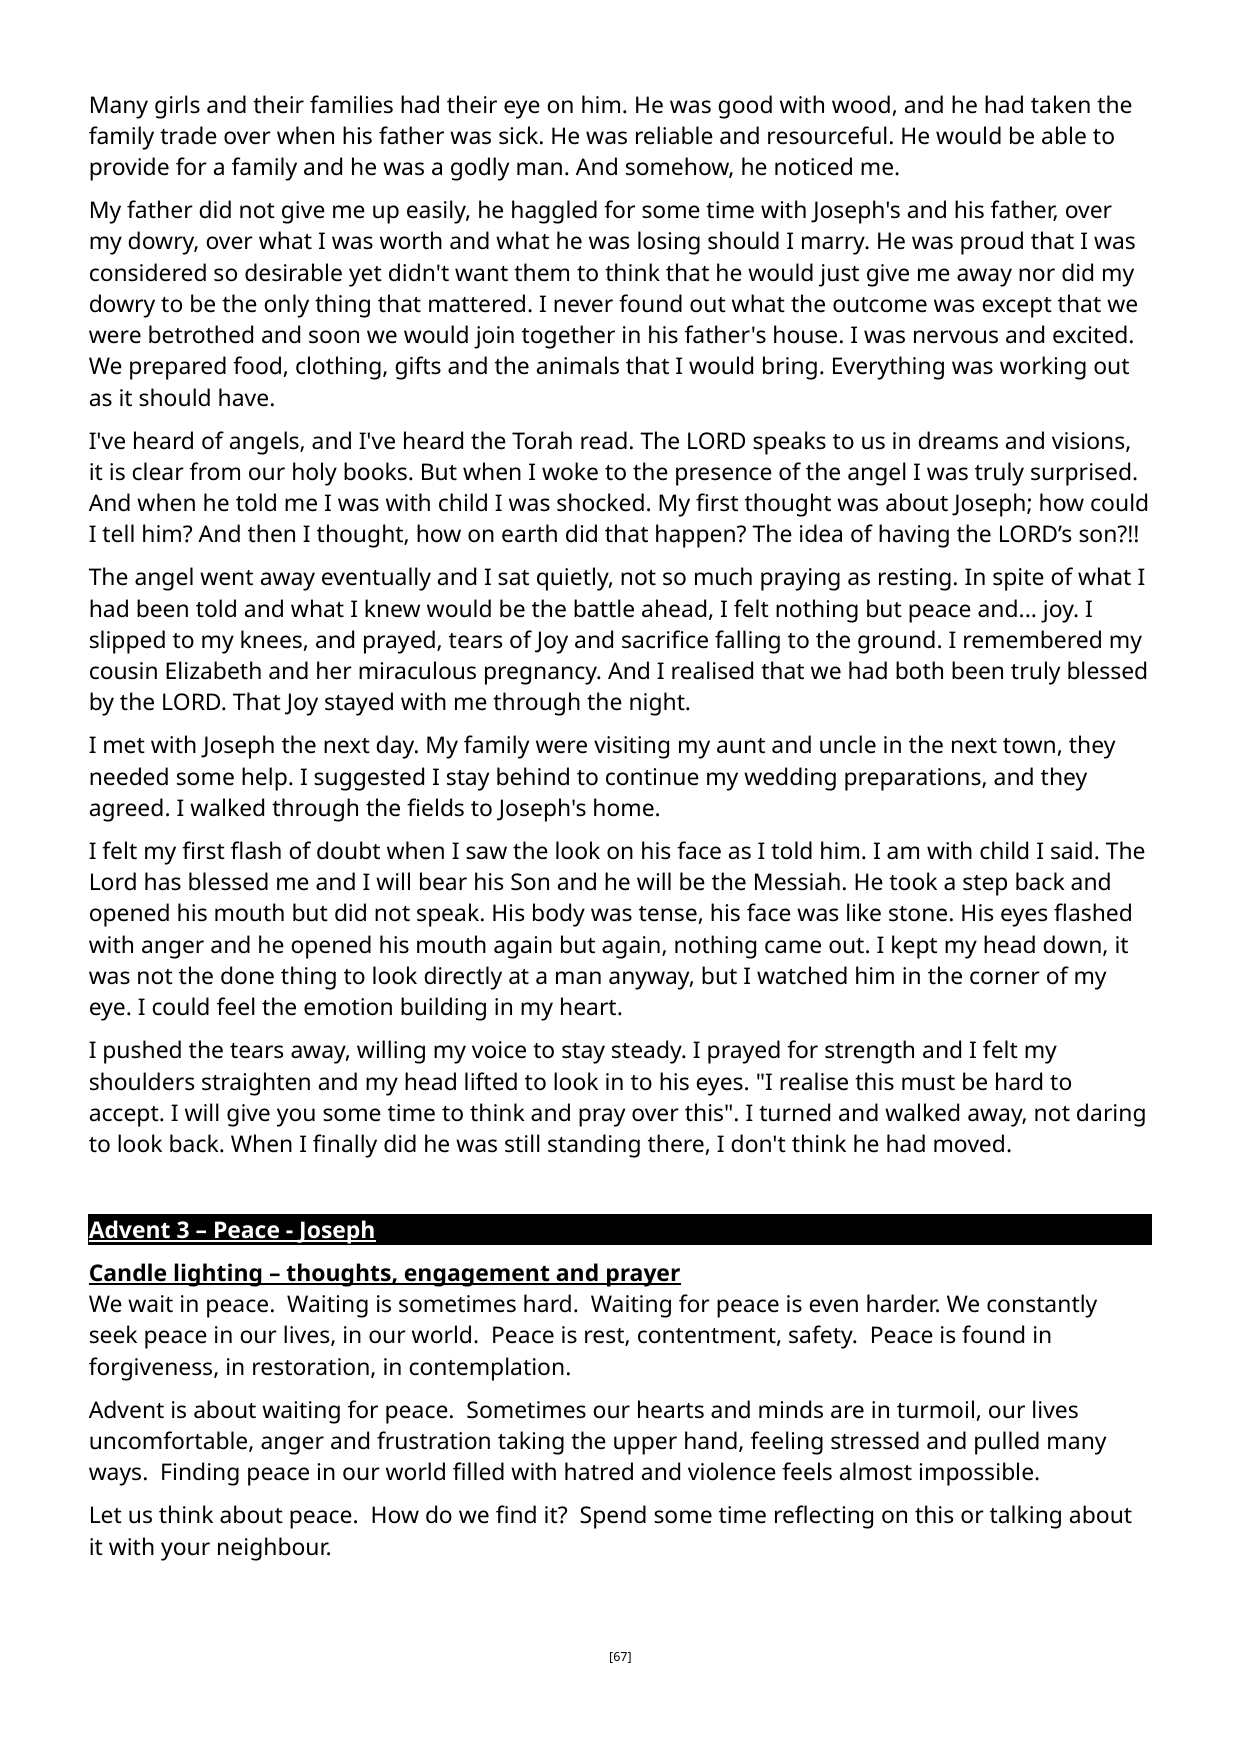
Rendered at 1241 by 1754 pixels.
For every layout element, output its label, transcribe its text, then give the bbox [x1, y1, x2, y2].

text Let us think about peace. How do we find it? Spend some time reflecting on this or talking about it with your neighbour. [88, 1499, 1152, 1562]
subtitle Advent 3 – Peace - Joseph [88, 1214, 1152, 1245]
text The angel went away eventually and I sat quietly, not so much praying as resting. In spite of what I had been told and what I knew would be the battle ahead, I felt nothing but peace and... joy. I slipped to my knees, and prayed, tears of Joy and sacrifice falling to the ground. I remembered my cousin Elizabeth and her miraculous pregnancy. And I realised that we had both been truly blessed by the LORD. That Joy stayed with me through the night. [88, 561, 1152, 718]
text I pushed the tears away, willing my voice to stay steady. I prayed for strength and I felt my shoulders straighten and my head lifted to look in to his eyes. "I realise this must be hard to accept. I will give you some time to think and pray over this". I turned and walked away, not daring to look back. When I finally did he was still standing there, I don't think he had moved. [88, 1034, 1152, 1159]
text I met with Joseph the next day. My family were visiting my aunt and uncle in the next town, they needed some help. I suggested I stay behind to continue my wedding preparations, and they agreed. I walked through the fields to Joseph's home. [88, 729, 1152, 823]
subtitle Candle lighting – thoughts, engagement and prayer [88, 1257, 1152, 1288]
text We wait in peace. Waiting is sometimes hard. Waiting for peace is even harder. We constantly seek peace in our lives, in our world. Peace is rest, contentment, safety. Peace is found in forgiveness, in restoration, in contemplation. [88, 1288, 1152, 1382]
text My father did not give me up easily, he haggled for some time with Joseph's and his father, over my dowry, over what I was worth and what he was losing should I marry. He was proud that I was considered so desirable yet didn't want them to think that he would just give me away nor did my dowry to be the only thing that mattered. I never found out what the outcome was except that we were betrothed and soon we would join together in his father's house. I was nervous and excited. We prepared food, clothing, gifts and the animals that I would bring. Everything was working out as it should have. [88, 194, 1152, 413]
text I've heard of angels, and I've heard the Torah read. The LORD speaks to us in dreams and visions, it is clear from our holy books. But when I woke to the presence of the angel I was truly surprised. And when he told me I was with child I was shocked. My first thought was about Joseph; how could I tell him? And then I thought, how on earth did that happen? The idea of having the LORD’s son?!! [88, 424, 1152, 549]
text Many girls and their families had their eye on him. He was good with wood, and he had taken the family trade over when his father was sick. He was reliable and resourceful. He would be able to provide for a family and he was a godly man. And somehow, he noticed me. [88, 88, 1152, 182]
text Advent is about waiting for peace. Sometimes our hearts and minds are in turmoil, our lives uncomfortable, anger and frustration taking the upper hand, feeling stressed and pulled many ways. Finding peace in our world filled with hatred and violence feels almost impossible. [88, 1394, 1152, 1487]
text I felt my first flash of doubt when I saw the look on his face as I told him. I am with child I said. The Lord has blessed me and I will bear his Son and he will be the Messiah. He took a step back and opened his mouth but did not speak. His body was tense, his face was like stone. His eyes flashed with anger and he opened his mouth again but again, nothing came out. I kept my head down, it was not the done thing to look directly at a man anyway, but I watched him in the corner of my eye. I could feel the emotion building in my heart. [88, 835, 1152, 1022]
